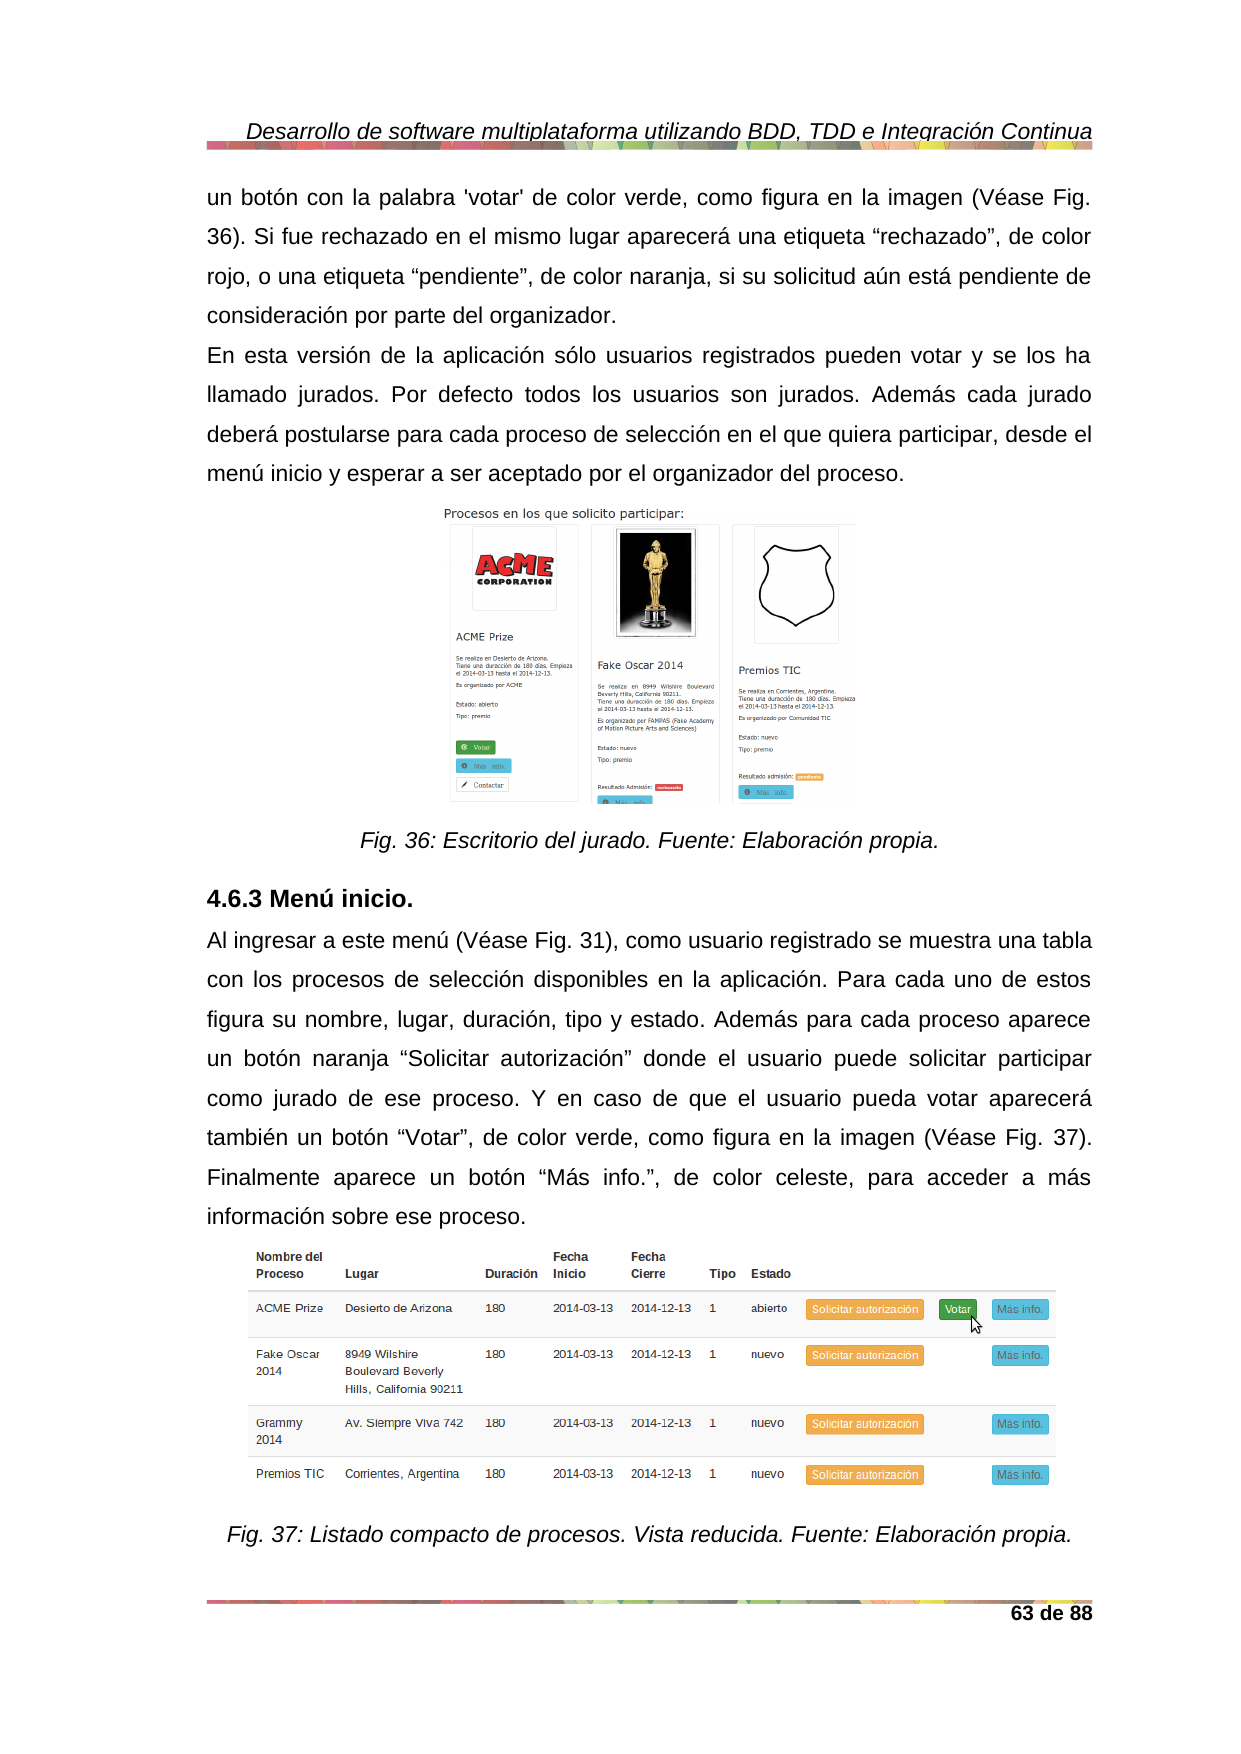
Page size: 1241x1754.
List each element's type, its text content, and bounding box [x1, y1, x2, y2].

table_header [207, 500, 1093, 809]
table_cell Fig. 36: Escritorio del jurado. Fuente: Elaboración propia. [207, 809, 1093, 872]
picture [243, 1248, 1056, 1497]
text Al ingresar a este menú (Véase Fig. 31), como usuario registrado se muestra una tabla con los procesos de selección disponibles en la aplicación. Para cada uno de estos figura su nombre, lugar, duración, tipo y estado. Además para cada proceso aparece un botón naranja “Solicitar autorización” donde el usuario puede solicitar participar como jurado de ese proceso. Y en caso de que el usuario pueda votar aparecerá también un botón “Votar”, de color verde, como figura en la imagen (Véase Fig. 37). Finalmente aparece un botón “Más info.”, de color celeste, para acceder a más información sobre ese proceso. [207, 927, 1093, 1229]
table_cell Fig. 37: Listado compacto de procesos. Vista reducida. Fuente: Elaboración propia. [207, 1503, 1093, 1566]
table_header [207, 1243, 1093, 1503]
picture [443, 505, 857, 804]
text En esta versión de la aplicación sólo usuarios registrados pueden votar y se los ha llamado jurados. Por defecto todos los usuarios son jurados. Además cada jurado deberá postularse para cada proceso de selección en el que quiera participar, desde el menú inicio y esperar a ser aceptado por el organizador del proceso. [207, 342, 1093, 486]
text 4.6.3 Menú inicio. [207, 884, 1093, 912]
text un botón con la palabra 'votar' de color verde, como figura en la imagen (Véase Fig. 36). Si fue rechazado en el mismo lugar aparecerá una etiqueta “rechazado”, de color rojo, o una etiqueta “pendiente”, de color naranja, si su solicitud aún está pendiente de consideración por parte del organizador. [207, 184, 1093, 328]
